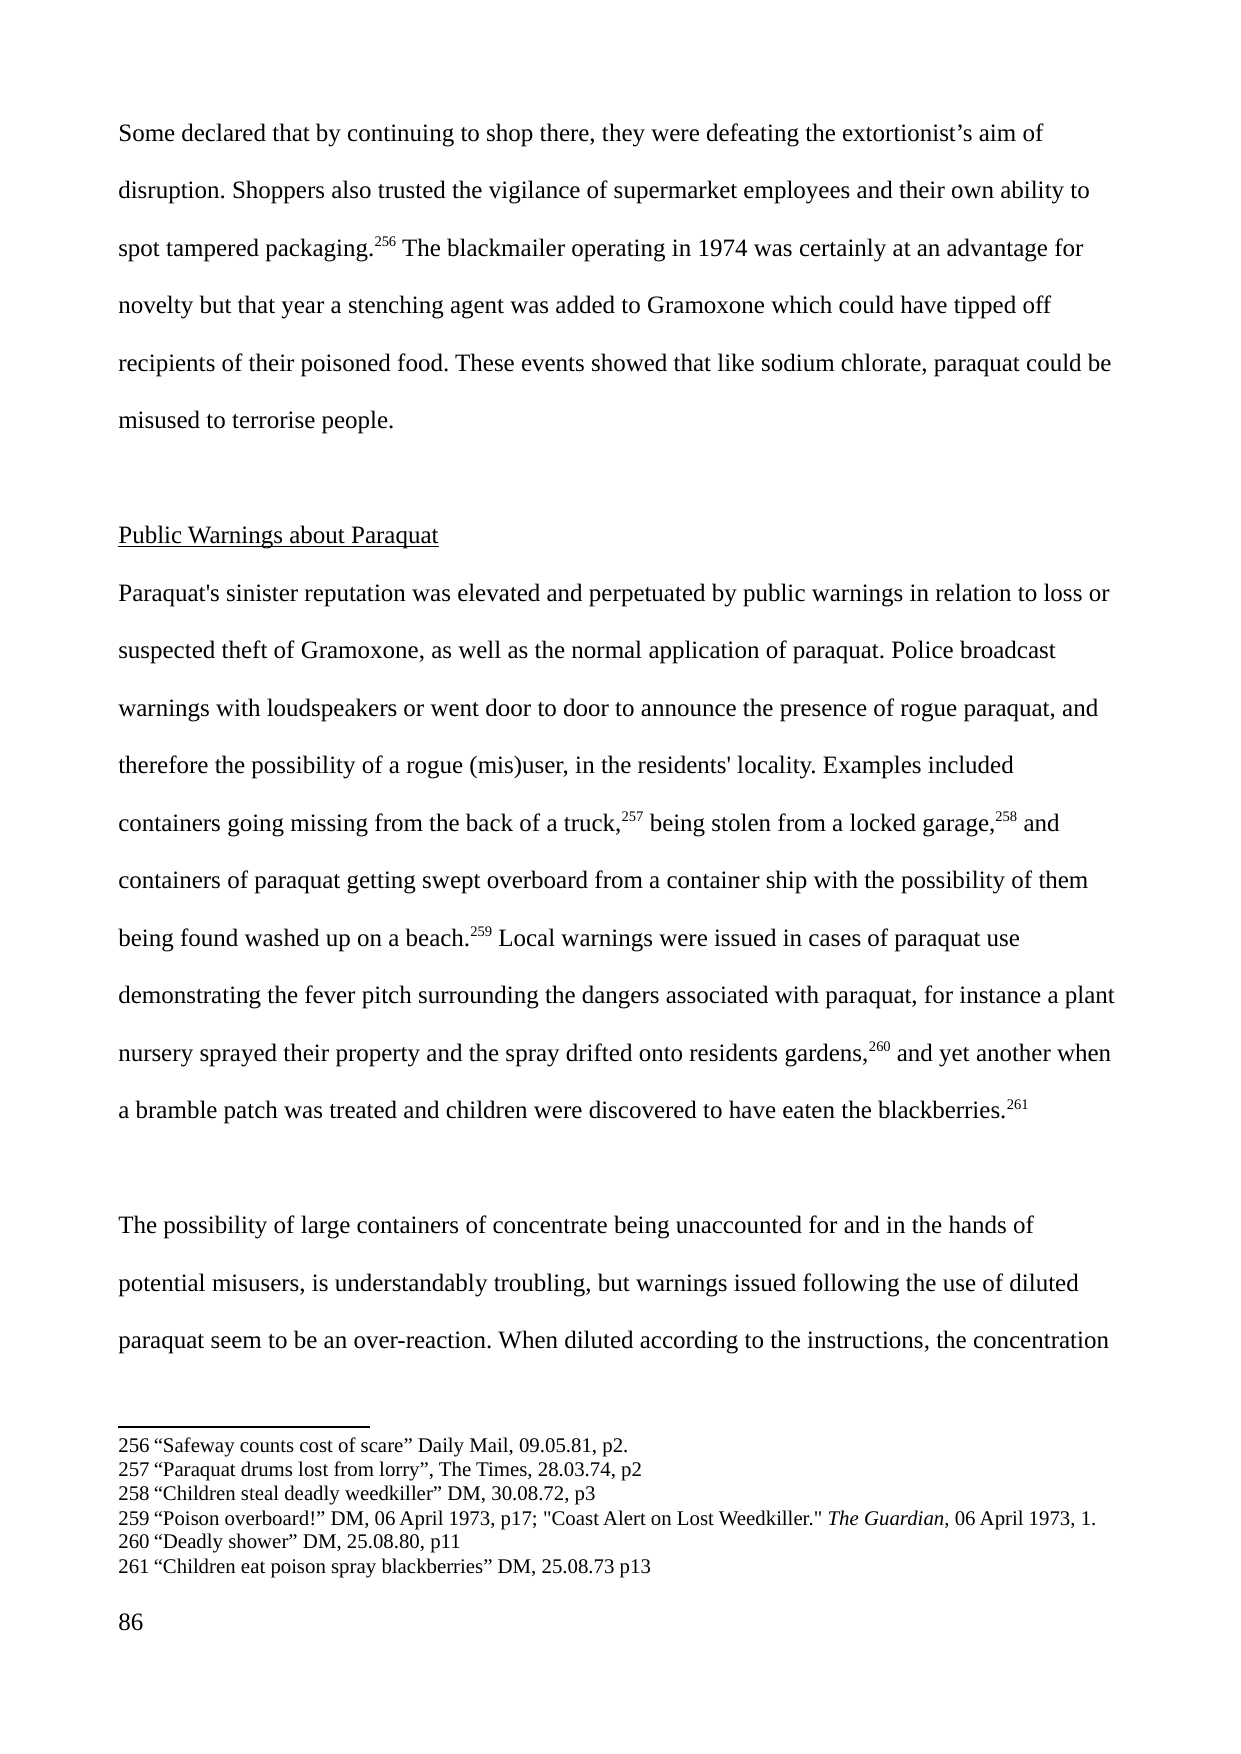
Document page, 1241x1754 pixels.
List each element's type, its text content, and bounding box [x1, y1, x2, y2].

text “Poison overboard!” DM, 06 April 1973, p17; "Coast Alert on Lost Weedkiller." The Guardian, 06 April 1973, 1. [118, 1505, 1122, 1529]
text “Paraquat drums lost from lorry”, The Times, 28.03.74, p2 [118, 1457, 1122, 1481]
text The possibility of large containers of concentrate being unaccounted for and in the hands of potential misusers, is understandably troubling, but warnings issued following the use of diluted paraquat seem to be an over-reaction. When diluted according to the instructions, the concentration [118, 1211, 1122, 1354]
text “Children steal deadly weedkiller” DM, 30.08.72, p3 [118, 1481, 1122, 1505]
text Public Warnings about Paraquat [118, 521, 1122, 549]
text “Deadly shower” DM, 25.08.80, p11 [118, 1529, 1122, 1553]
text “Safeway counts cost of scare” Daily Mail, 09.05.81, p2. [118, 1433, 1122, 1457]
text Paraquat's sinister reputation was elevated and perpetuated by public warnings in relation to loss or suspected theft of Gramoxone, as well as the normal application of paraquat. Police broadcast warnings with loudspeakers or went door to door to announce the presence of rogue paraquat, and therefore the possibility of a rogue (mis)user, in the residents' locality. Examples included containers going missing from the back of a truck, being stolen from a locked garage, and containers of paraquat getting swept overboard from a container ship with the possibility of them being found washed up on a beach. Local warnings were issued in cases of paraquat use demonstrating the fever pitch surrounding the dangers associated with paraquat, for instance a plant nursery sprayed their property and the spray drifted onto residents gardens, and yet another when a bramble patch was treated and children were discovered to have eaten the blackberries. [118, 578, 1122, 1124]
text Some declared that by continuing to shop there, they were defeating the extortionist’s aim of disruption. Shoppers also trusted the vigilance of supermarket employees and their own ability to spot tampered packaging. The blackmailer operating in 1974 was certainly at an advantage for novelty but that year a stenching agent was added to Gramoxone which could have tipped off recipients of their poisoned food. These events showed that like sodium chlorate, paraquat could be misused to terrorise people. [118, 118, 1122, 434]
text “Children eat poison spray blackberries” DM, 25.08.73 p13 [118, 1553, 1122, 1578]
